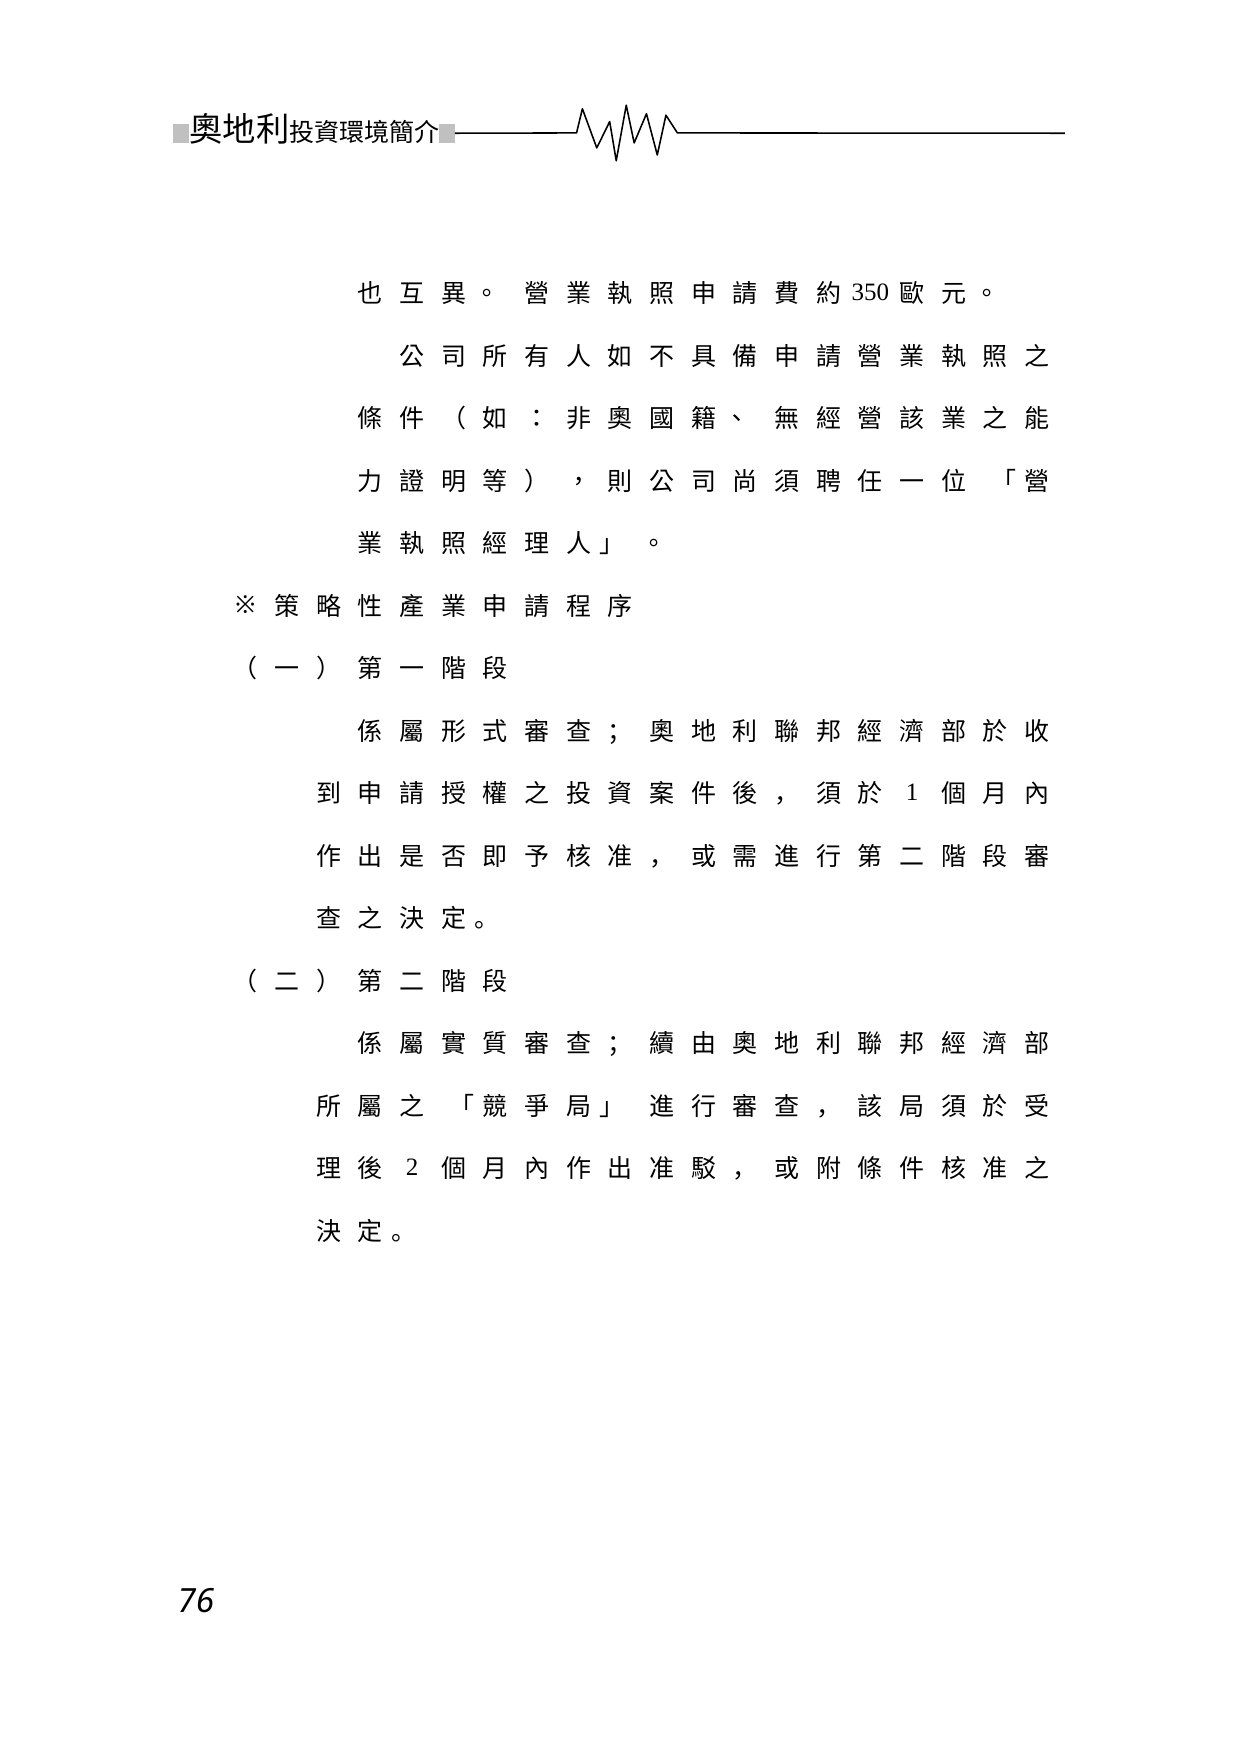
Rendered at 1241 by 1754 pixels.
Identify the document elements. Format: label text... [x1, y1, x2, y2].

text 也互異。營業執照申請費約350歐元。 [330, 250, 1058, 313]
text （一）第一階段 [207, 625, 1058, 688]
text （二）第二階段 [207, 938, 1058, 1000]
text 公司所有人如不具備申請營業執照之條件（如：非奧國籍、無經營該業之能力證明等），則公司尚須聘任一位「營業執照經理人」。 [330, 313, 1058, 563]
text 係屬實質審查；續由奧地利聯邦經濟部所屬之「競爭局」進行審查，該局須於受理後2個月內作出准駁，或附條件核准之決定。 [281, 1000, 1058, 1250]
text 係屬形式審查；奧地利聯邦經濟部於收到申請授權之投資案件後，須於1個月內作出是否即予核准，或需進行第二階段審查之決定。 [281, 688, 1058, 938]
text ※策略性產業申請程序 [207, 563, 1058, 625]
